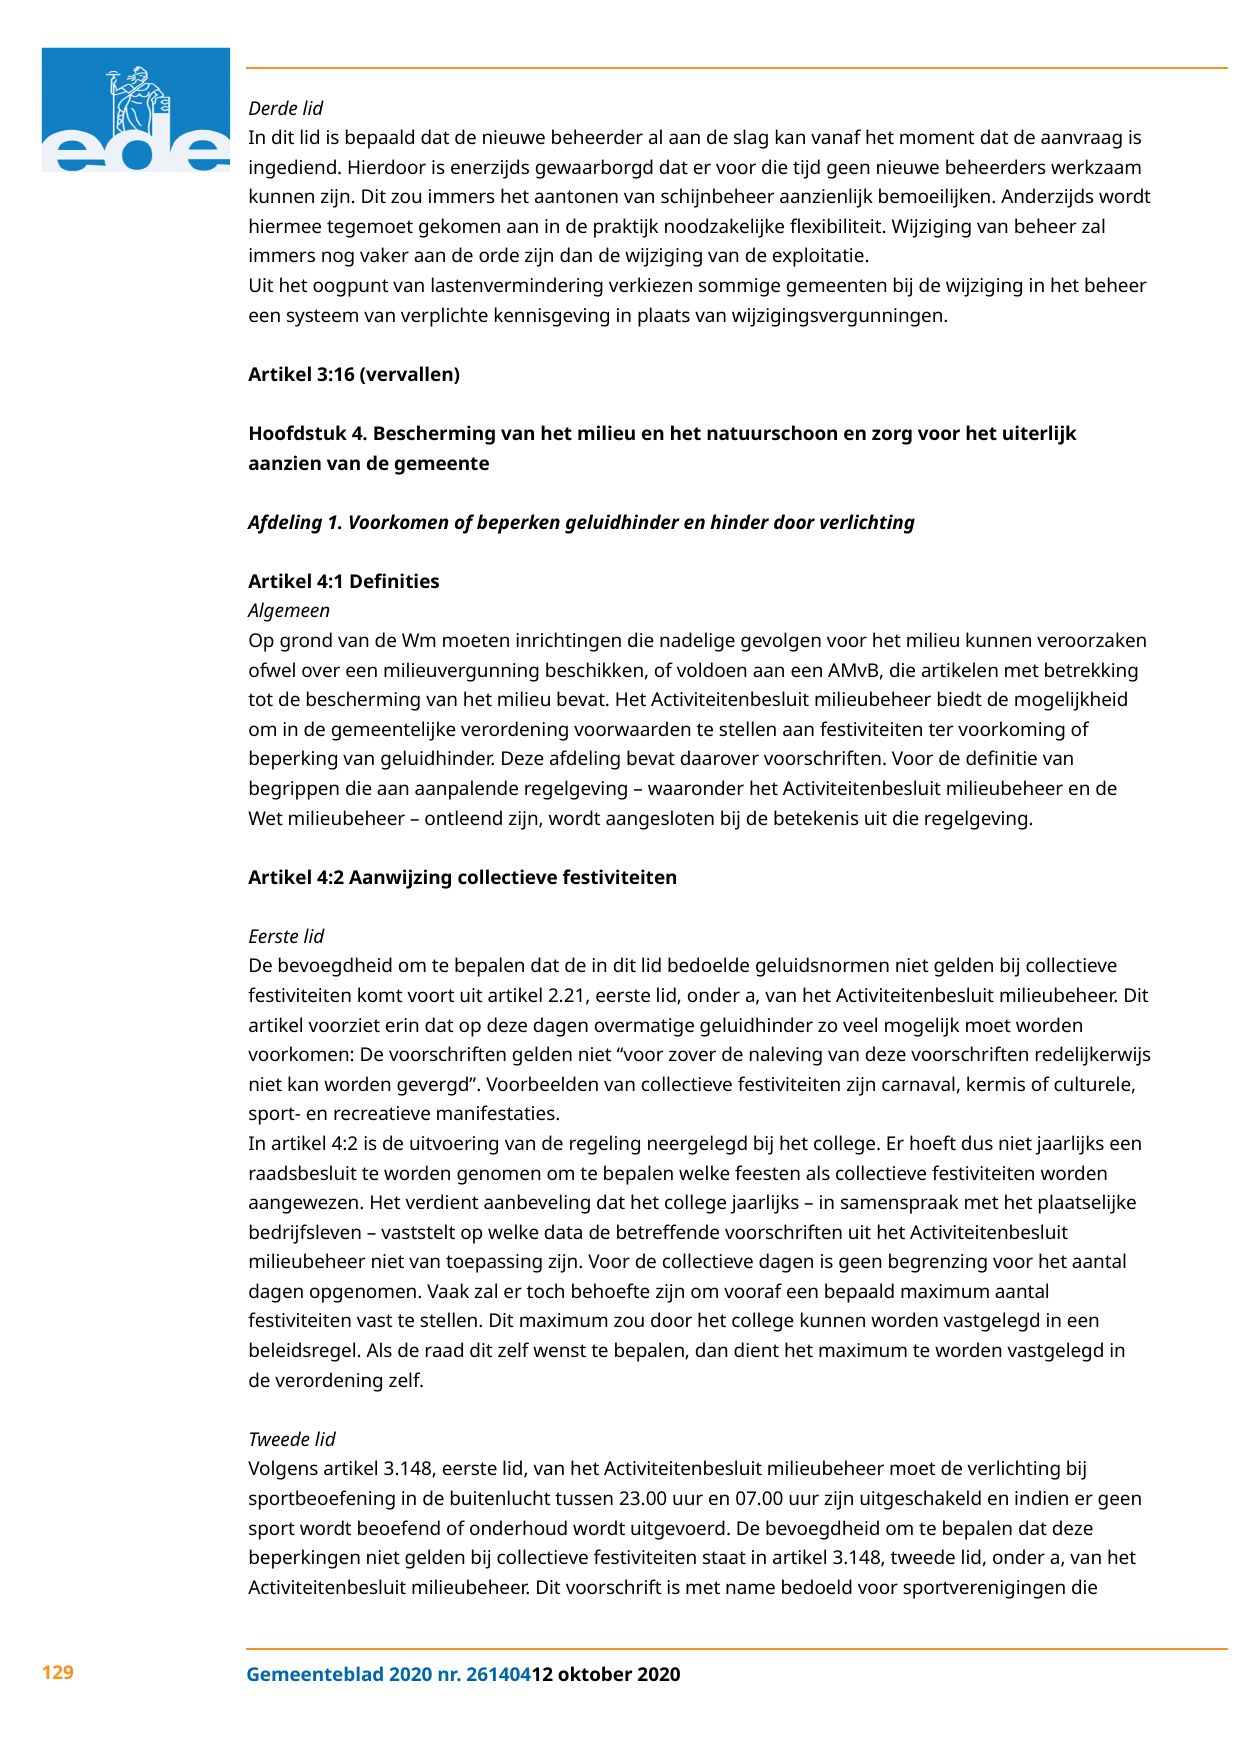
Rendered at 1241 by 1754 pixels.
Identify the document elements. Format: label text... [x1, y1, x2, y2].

text In artikel 4:2 is de uitvoering van de regeling neergelegd bij het college. Er hoeft dus niet jaarlijks een raadsbesluit te worden genomen om te bepalen welke feesten als collectieve festiviteiten worden aangewezen. Het verdient aanbeveling dat het college jaarlijks – in samenspraak met het plaatselijke bedrijfsleven – vaststelt op welke data de betreffende voorschriften uit het Activiteitenbesluit milieubeheer niet van toepassing zijn. Voor de collectieve dagen is geen begrenzing voor het aantal dagen opgenomen. Vaak zal er toch behoefte zijn om vooraf een bepaald maximum aantal festiviteiten vast te stellen. Dit maximum zou door het college kunnen worden vastgelegd in een beleidsregel. Als de raad dit zelf wenst te bepalen, dan dient het maximum te worden vastgelegd in de verordening zelf. [248, 1130, 1152, 1393]
text Volgens artikel 3.148, eerste lid, van het Activiteitenbesluit milieubeheer moet de verlichting bij sportbeoefening in de buitenlucht tussen 23.00 uur en 07.00 uur zijn uitgeschakeld en indien er geen sport wordt beoefend of onderhoud wordt uitgevoerd. De bevoegdheid om te bepalen dat deze beperkingen niet gelden bij collectieve festiviteiten staat in artikel 3.148, tweede lid, onder a, van het Activiteitenbesluit milieubeheer. Dit voorschrift is met name bedoeld voor sportverenigingen die [248, 1456, 1152, 1600]
text Algemeen [248, 598, 1152, 623]
text Artikel 4:1 Definities [248, 568, 1152, 594]
text Artikel 3:16 (vervallen) [248, 361, 1152, 387]
text Afdeling 1. Voorkomen of beperken geluidhinder en hinder door verlichting [248, 509, 1152, 535]
text Op grond van de Wm moeten inrichtingen die nadelige gevolgen voor het milieu kunnen veroorzaken ofwel over een milieuvergunning beschikken, of voldoen aan een AMvB, die artikelen met betrekking tot de bescherming van het milieu bevat. Het Activiteitenbesluit milieubeheer biedt de mogelijkheid om in de gemeentelijke verordening voorwaarden te stellen aan festiviteiten ter voorkoming of beperking van geluidhinder. Deze afdeling bevat daarover voorschriften. Voor de definitie van begrippen die aan aanpalende regelgeving – waaronder het Activiteitenbesluit milieubeheer en de Wet milieubeheer – ontleend zijn, wordt aangesloten bij de betekenis uit die regelgeving. [248, 627, 1152, 831]
text Uit het oogpunt van lastenvermindering verkiezen sommige gemeenten bij de wijziging in het beheer een systeem van verplichte kennisgeving in plaats van wijzigingsvergunningen. [248, 272, 1152, 328]
text De bevoegdheid om te bepalen dat de in dit lid bedoelde geluidsnormen niet gelden bij collectieve festiviteiten komt voort uit artikel 2.21, eerste lid, onder a, van het Activiteitenbesluit milieubeheer. Dit artikel voorziet erin dat op deze dagen overmatige geluidhinder zo veel mogelijk moet worden voorkomen: De voorschriften gelden niet “voor zover de naleving van deze voorschriften redelijkerwijs niet kan worden gevergd”. Voorbeelden van collectieve festiviteiten zijn carnaval, kermis of culturele, sport- en recreatieve manifestaties. [248, 953, 1152, 1126]
picture [41, 47, 231, 172]
text Eerste lid [248, 923, 1152, 949]
text Artikel 4:2 Aanwijzing collectieve festiviteiten [248, 864, 1152, 890]
text In dit lid is bepaald dat de nieuwe beheerder al aan de slag kan vanaf het moment dat de aanvraag is ingediend. Hierdoor is enerzijds gewaarborgd dat er voor die tijd geen nieuwe beheerders werkzaam kunnen zijn. Dit zou immers het aantonen van schijnbeheer aanzienlijk bemoeilijken. Anderzijds wordt hiermee tegemoet gekomen aan in de praktijk noodzakelijke flexibiliteit. Wijziging van beheer zal immers nog vaker aan de orde zijn dan de wijziging van de exploitatie. [248, 124, 1152, 268]
text Tweede lid [248, 1426, 1152, 1452]
text Derde lid [248, 95, 1152, 121]
text Hoofdstuk 4. Bescherming van het milieu en het natuurschoon en zorg voor het uiterlijk aanzien van de gemeente [248, 420, 1152, 476]
